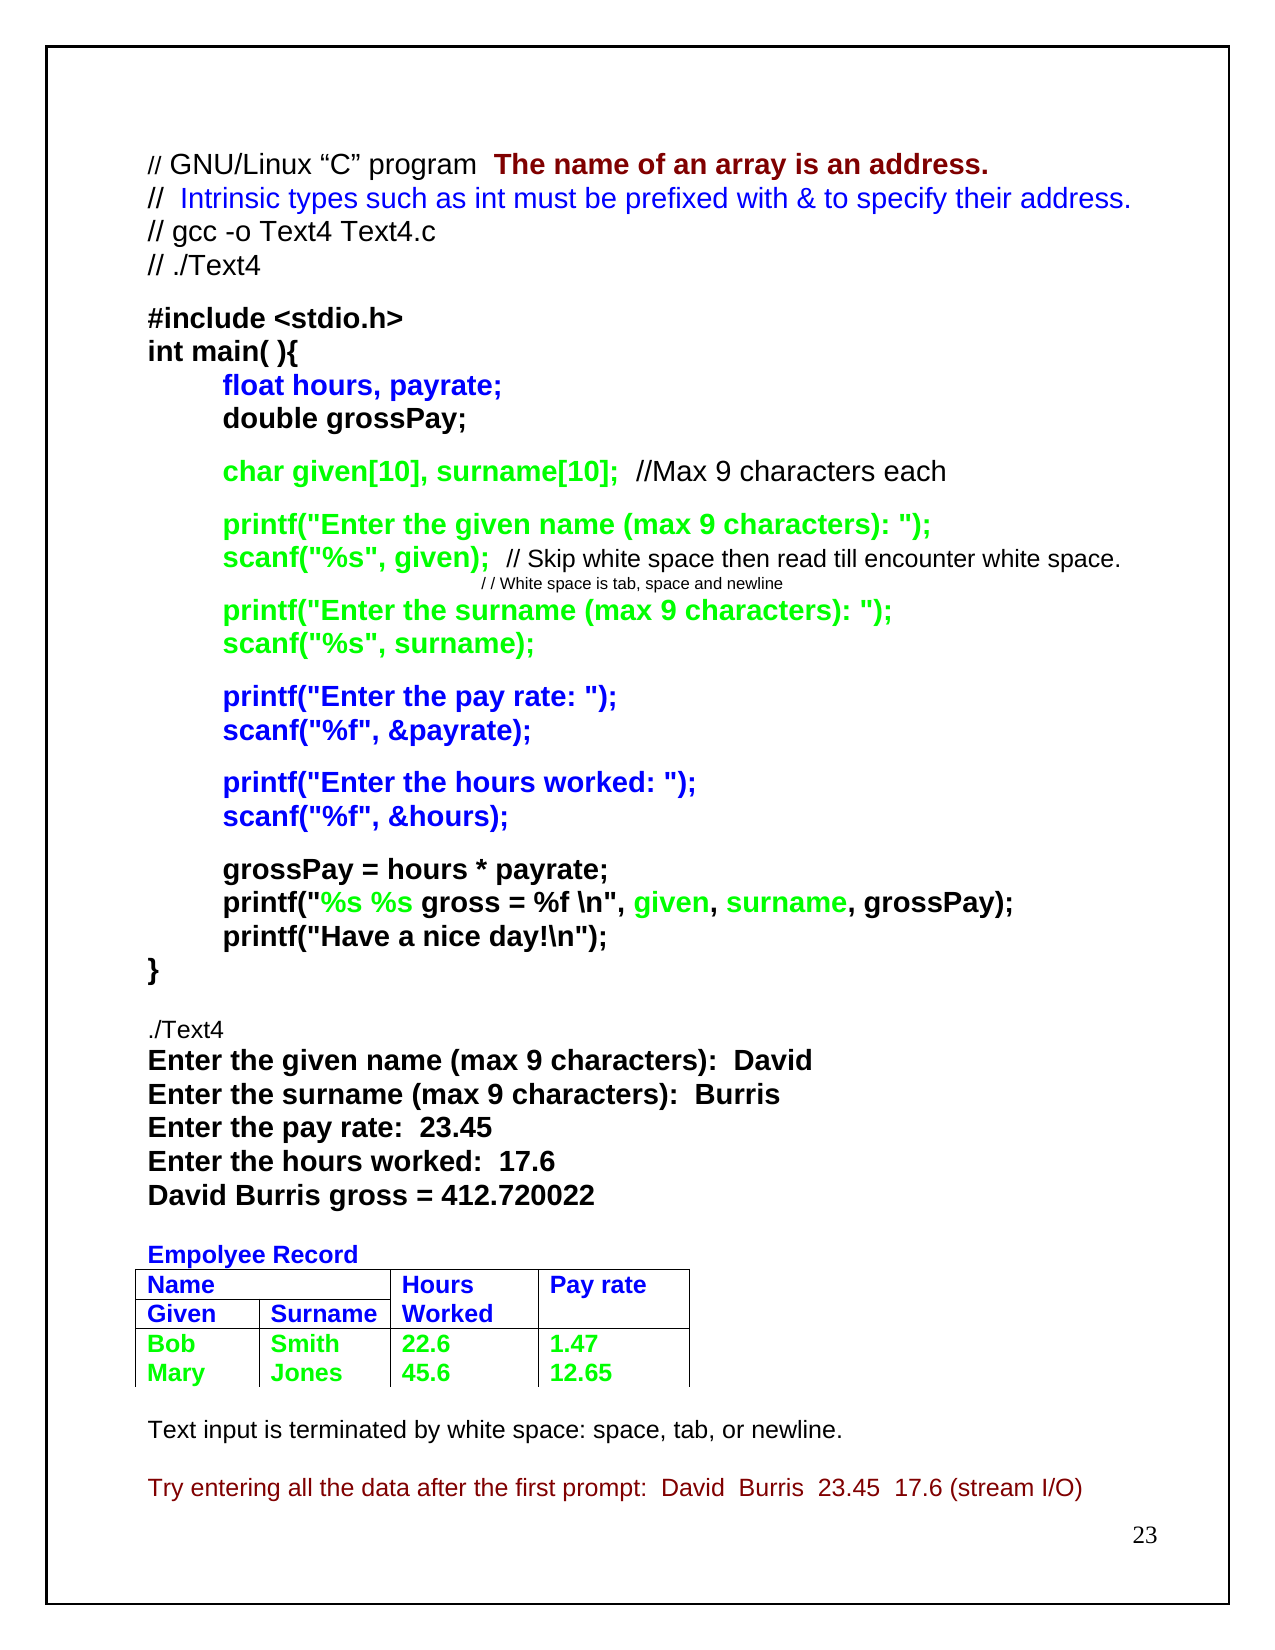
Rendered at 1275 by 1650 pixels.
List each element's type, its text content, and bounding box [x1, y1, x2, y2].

table_cell Smith [260, 1329, 390, 1358]
text char given[10], surname[10]; //Max 9 characters each [147, 454, 1158, 488]
text #include <stdio.h> [147, 301, 1158, 334]
text scanf("%f", &hours); [147, 799, 1158, 833]
table_header Name [136, 1270, 259, 1298]
text printf("%s %s gross = %f \n", given, surname, grossPay); [147, 885, 1158, 919]
text float hours, payrate; [147, 368, 1158, 401]
table_cell Jones [260, 1358, 390, 1387]
text Enter the pay rate: 23.45 [147, 1111, 1158, 1144]
text Enter the hours worked: 17.6 [147, 1144, 1158, 1178]
text double grossPay; [147, 401, 1158, 435]
text // GNU/Linux “C” program The name of an array is an address. [147, 147, 1158, 181]
table_cell Mary [136, 1358, 259, 1387]
text ./Text4 [147, 1015, 1158, 1043]
text Text input is terminated by white space: space, tab, or newline. [147, 1416, 1158, 1444]
text printf("Enter the given name (max 9 characters): "); [147, 507, 1158, 540]
text printf("Enter the hours worked: "); [147, 766, 1158, 799]
table_cell 1.47 [539, 1329, 689, 1358]
text printf("Enter the surname (max 9 characters): "); [147, 593, 1158, 627]
table_cell 45.6 [391, 1358, 538, 1387]
table_cell Worked [391, 1299, 538, 1328]
text Empolyee Record [147, 1240, 1158, 1269]
text grossPay = hours * payrate; [147, 852, 1158, 885]
text } [147, 952, 1158, 986]
table_cell Bob [136, 1329, 259, 1358]
table_cell 12.65 [539, 1358, 689, 1387]
text scanf("%f", &payrate); [147, 713, 1158, 746]
table_cell Surname [260, 1300, 390, 1328]
text int main( ){ [147, 334, 1158, 368]
table_cell [539, 1299, 689, 1328]
text / / White space is tab, space and newline [147, 574, 1158, 593]
text David Burris gross = 412.720022 [147, 1178, 1158, 1211]
table_header Hours [391, 1270, 538, 1298]
table_cell Given [136, 1300, 259, 1328]
table_header [259, 1270, 390, 1298]
text Enter the surname (max 9 characters): Burris [147, 1077, 1158, 1111]
text printf("Enter the pay rate: "); [147, 679, 1158, 713]
text // gcc -o Text4 Text4.c [147, 214, 1158, 248]
table_header Pay rate [539, 1270, 689, 1298]
text Try entering all the data after the first prompt: David Burris 23.45 17.6 (stream I/O) [147, 1473, 1158, 1502]
text // ./Text4 [147, 248, 1158, 282]
text Enter the given name (max 9 characters): David [147, 1043, 1158, 1077]
text printf("Have a nice day!\n"); [147, 919, 1158, 952]
text scanf("%s", surname); [147, 627, 1158, 660]
text // Intrinsic types such as int must be prefixed with & to specify their address. [147, 181, 1158, 214]
text scanf("%s", given); // Skip white space then read till encounter white space. [147, 540, 1158, 574]
table_cell 22.6 [391, 1329, 538, 1358]
